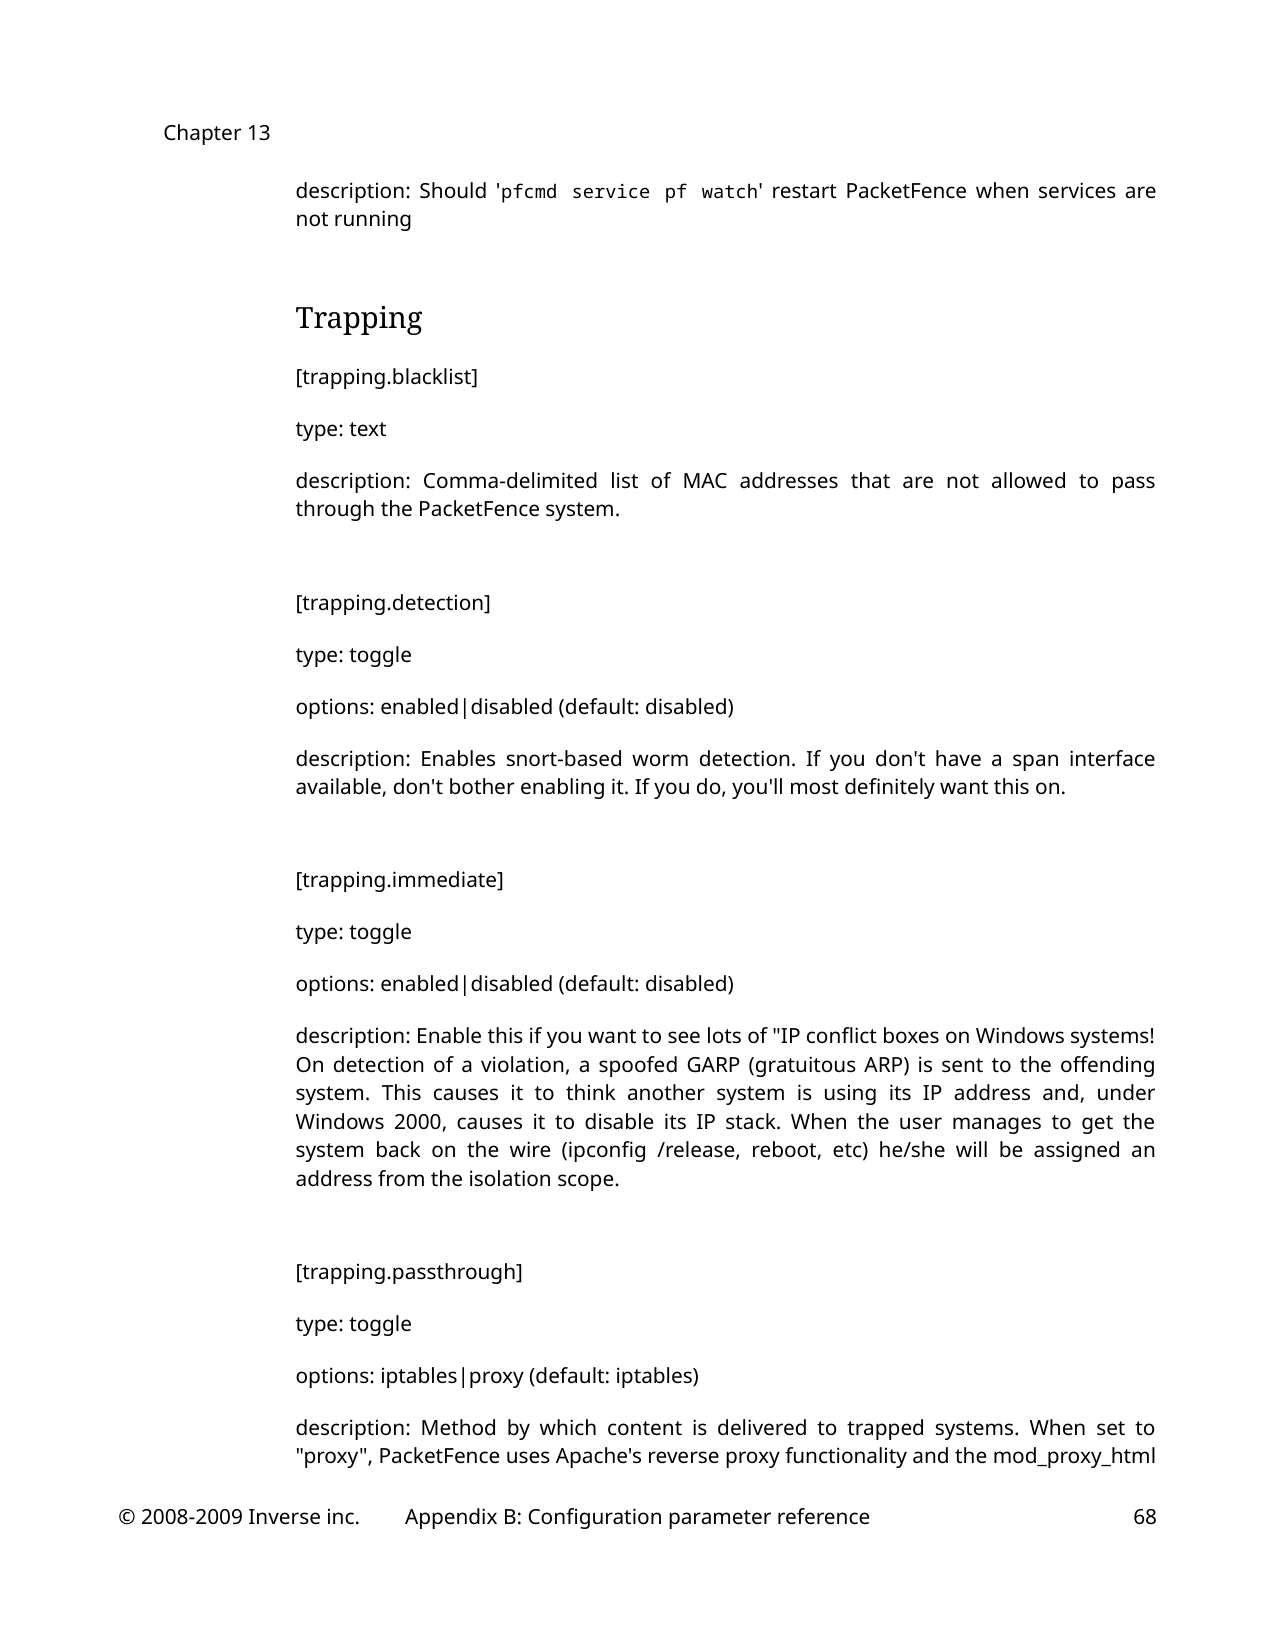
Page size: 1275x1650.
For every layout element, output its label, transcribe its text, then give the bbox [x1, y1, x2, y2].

text [trapping.passthrough] [295, 1257, 1157, 1285]
text description: Enables snort-based worm detection. If you don't have a span interface available, don't bother enabling it. If you do, you'll most definitely want this on. [295, 744, 1157, 801]
text type: toggle [295, 1309, 1157, 1337]
subtitle Trapping [295, 297, 1157, 337]
text [trapping.detection] [295, 588, 1157, 616]
text type: toggle [295, 917, 1157, 946]
text type: toggle [295, 640, 1157, 668]
text description: Comma-delimited list of MAC addresses that are not allowed to pass through the PacketFence system. [295, 466, 1157, 523]
text [trapping.blacklist] [295, 362, 1157, 390]
text description: Should 'pfcmd service pf watch' restart PacketFence when services are not running [295, 176, 1157, 233]
text [trapping.immediate] [295, 865, 1157, 894]
text options: enabled|disabled (default: disabled) [295, 692, 1157, 720]
text type: text [295, 414, 1157, 442]
text options: iptables|proxy (default: iptables) [295, 1361, 1157, 1389]
text options: enabled|disabled (default: disabled) [295, 969, 1157, 998]
text description: Method by which content is delivered to trapped systems. When set to "proxy", PacketFence uses Apache's reverse proxy functionality and the mod_proxy_html [295, 1413, 1157, 1470]
text description: Enable this if you want to see lots of "IP conflict boxes on Windows systems! On detection of a violation, a spoofed GARP (gratuitous ARP) is sent to the offending system. This causes it to think another system is using its IP address and, under Windows 2000, causes it to disable its IP stack. When the user manages to get the system back on the wire (ipconfig /release, reboot, etc) he/she will be assigned an address from the isolation scope. [295, 1022, 1157, 1192]
